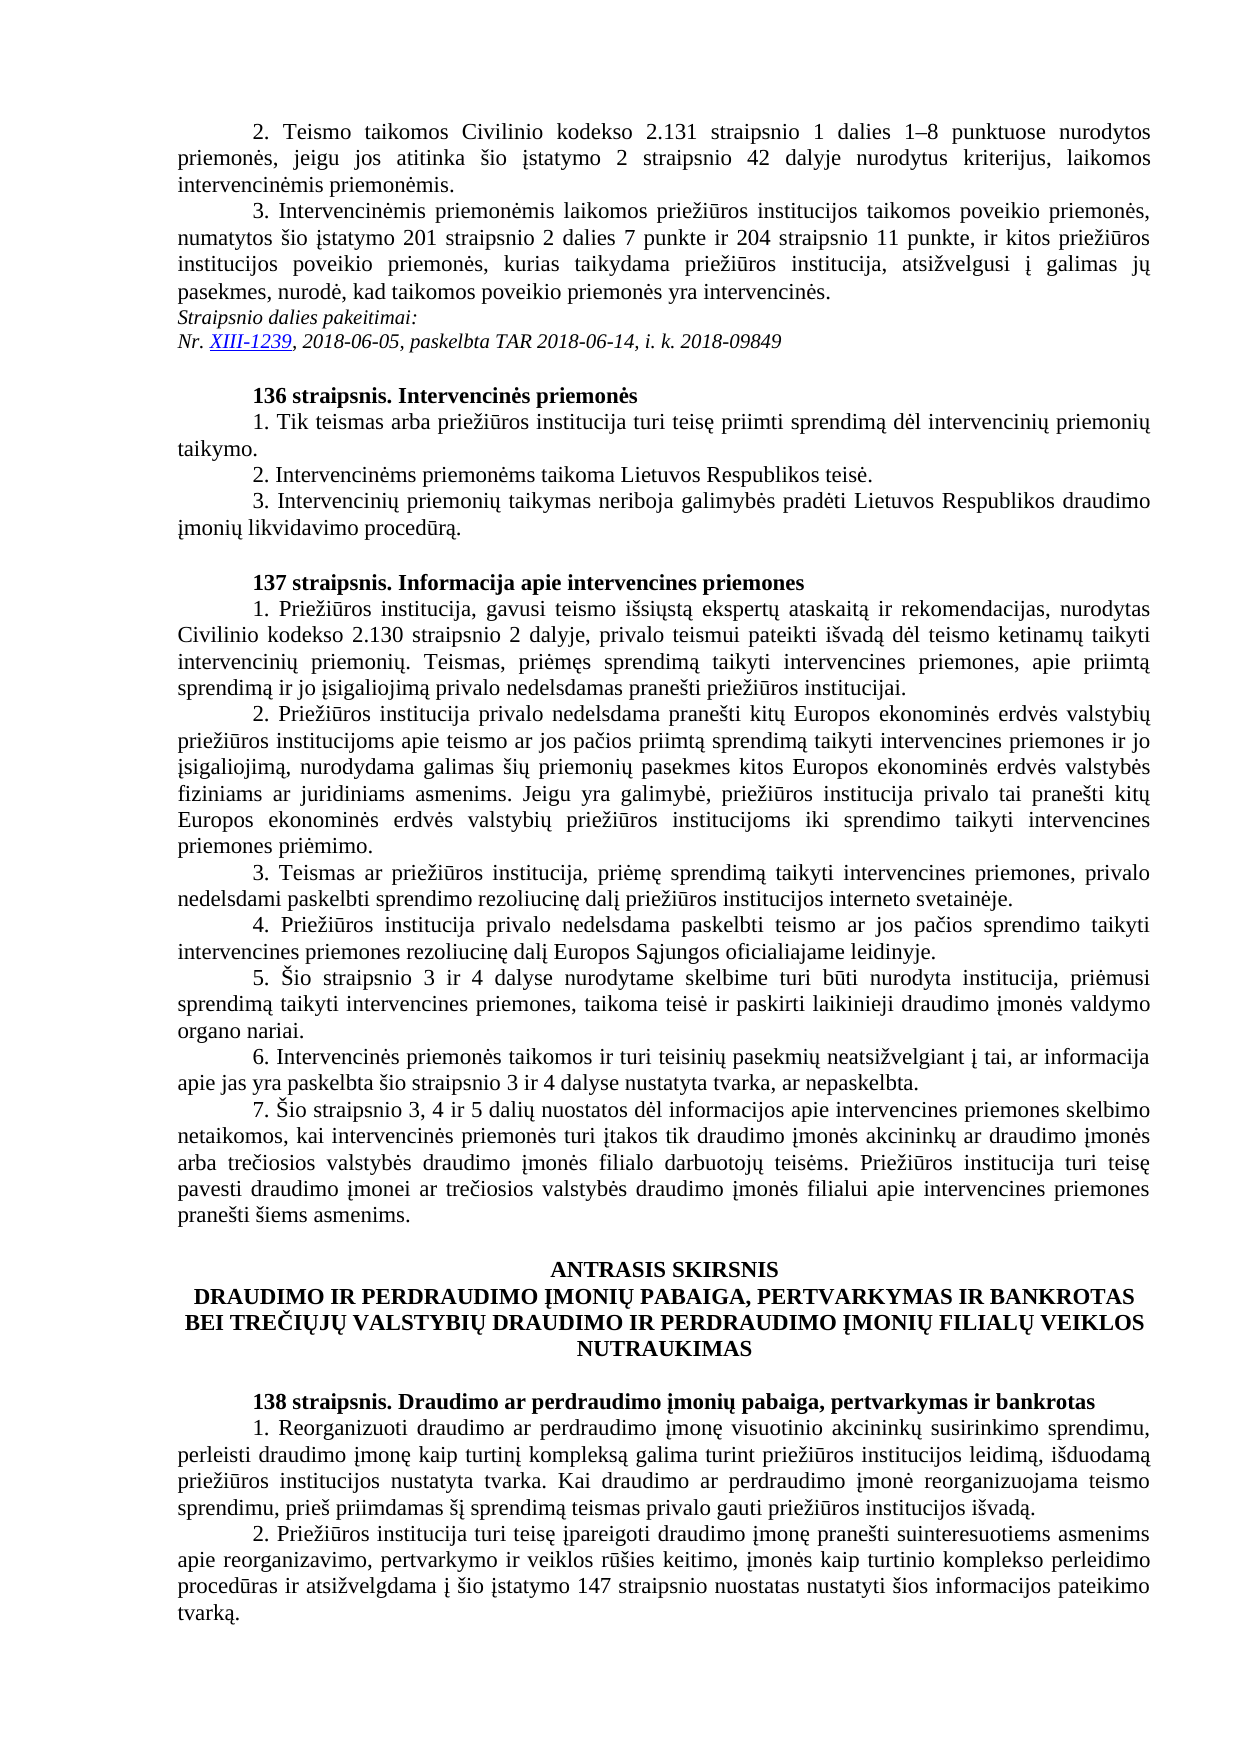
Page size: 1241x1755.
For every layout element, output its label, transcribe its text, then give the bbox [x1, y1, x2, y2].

text 1. Tik teismas arba priežiūros institucija turi teisę priimti sprendimą dėl intervencinių priemonių taikymo. [177, 408, 1152, 461]
text 3. Intervencinėmis priemonėmis laikomos priežiūros institucijos taikomos poveikio priemonės, numatytos šio įstatymo 201 straipsnio 2 dalies 7 punkte ir 204 straipsnio 11 punkte, ir kitos priežiūros institucijos poveikio priemonės, kurias taikydama priežiūros institucija, atsižvelgusi į galimas jų pasekmes, nurodė, kad taikomos poveikio priemonės yra intervencinės. [177, 197, 1152, 305]
text 2. Priežiūros institucija privalo nedelsdama pranešti kitų Europos ekonominės erdvės valstybių priežiūros institucijoms apie teismo ar jos pačios priimtą sprendimą taikyti intervencines priemones ir jo įsigaliojimą, nurodydama galimas šių priemonių pasekmes kitos Europos ekonominės erdvės valstybės fiziniams ar juridiniams asmenims. Jeigu yra galimybė, priežiūros institucija privalo tai pranešti kitų Europos ekonominės erdvės valstybių priežiūros institucijoms iki sprendimo taikyti intervencines priemones priėmimo. [177, 701, 1152, 859]
text 5. Šio straipsnio 3 ir 4 dalyse nurodytame skelbime turi būti nurodyta institucija, priėmusi sprendimą taikyti intervencines priemones, taikoma teisė ir paskirti laikinieji draudimo įmonės valdymo organo nariai. [177, 964, 1152, 1043]
text 4. Priežiūros institucija privalo nedelsdama paskelbti teismo ar jos pačios sprendimo taikyti intervencines priemones rezoliucinę dalį Europos Sąjungos oficialiajame leidinyje. [177, 911, 1152, 964]
text 6. Intervencinės priemonės taikomos ir turi teisinių pasekmių neatsižvelgiant į tai, ar informacija apie jas yra paskelbta šio straipsnio 3 ir 4 dalyse nustatyta tvarka, ar nepaskelbta. [177, 1043, 1152, 1096]
text 1. Reorganizuoti draudimo ar perdraudimo įmonę visuotinio akcininkų susirinkimo sprendimu, perleisti draudimo įmonę kaip turtinį kompleksą galima turint priežiūros institucijos leidimą, išduodamą priežiūros institucijos nustatyta tvarka. Kai draudimo ar perdraudimo įmonė reorganizuojama teismo sprendimu, prieš priimdamas šį sprendimą teismas privalo gauti priežiūros institucijos išvadą. [177, 1414, 1152, 1520]
text draudimo ir PERDRAUDIMO ĮMONIŲ pabaiga, pertvarkymas ir bankrotas bei trečiųjų VALSTYBIŲ draudimo IR PERDRAUDIMO ĮMONIŲ filialų veiklos nutraukimas [177, 1283, 1152, 1362]
text 3. Teismas ar priežiūros institucija, priėmę sprendimą taikyti intervencines priemones, privalo nedelsdami paskelbti sprendimo rezoliucinę dalį priežiūros institucijos interneto svetainėje. [177, 859, 1152, 911]
text 3. Intervencinių priemonių taikymas neriboja galimybės pradėti Lietuvos Respublikos draudimo įmonių likvidavimo procedūrą. [177, 487, 1152, 540]
text Nr. XIII-1239, 2018-06-05, paskelbta TAR 2018-06-14, i. k. 2018-09849 [177, 329, 1152, 353]
text 1. Priežiūros institucija, gavusi teismo išsiųstą ekspertų ataskaitą ir rekomendacijas, nurodytas Civilinio kodekso 2.130 straipsnio 2 dalyje, privalo teismui pateikti išvadą dėl teismo ketinamų taikyti intervencinių priemonių. Teismas, priėmęs sprendimą taikyti intervencines priemones, apie priimtą sprendimą ir jo įsigaliojimą privalo nedelsdamas pranešti priežiūros institucijai. [177, 595, 1152, 701]
text antrasis SKIRSNIS [177, 1256, 1152, 1283]
text 137 straipsnis. Informacija apie intervencines priemones [177, 569, 1152, 595]
text 2. Teismo taikomos Civilinio kodekso 2.131 straipsnio 1 dalies 1–8 punktuose nurodytos priemonės, jeigu jos atitinka šio įstatymo 2 straipsnio 42 dalyje nurodytus kriterijus, laikomos intervencinėmis priemonėmis. [177, 118, 1152, 197]
text 7. Šio straipsnio 3, 4 ir 5 dalių nuostatos dėl informacijos apie intervencines priemones skelbimo netaikomos, kai intervencinės priemonės turi įtakos tik draudimo įmonės akcininkų ar draudimo įmonės arba trečiosios valstybės draudimo įmonės filialo darbuotojų teisėms. Priežiūros institucija turi teisę pavesti draudimo įmonei ar trečiosios valstybės draudimo įmonės filialui apie intervencines priemones pranešti šiems asmenims. [177, 1096, 1152, 1228]
text Straipsnio dalies pakeitimai: [177, 305, 1152, 329]
text 2. Priežiūros institucija turi teisę įpareigoti draudimo įmonę pranešti suinteresuotiems asmenims apie reorganizavimo, pertvarkymo ir veiklos rūšies keitimo, įmonės kaip turtinio komplekso perleidimo procedūras ir atsižvelgdama į šio įstatymo 147 straipsnio nuostatas nustatyti šios informacijos pateikimo tvarką. [177, 1520, 1152, 1625]
text 2. Intervencinėms priemonėms taikoma Lietuvos Respublikos teisė. [177, 461, 1152, 487]
text 138 straipsnis. Draudimo ar perdraudimo įmonių pabaiga, pertvarkymas ir bankrotas [252, 1388, 1152, 1414]
text 136 straipsnis. Intervencinės priemonės [177, 382, 1152, 408]
